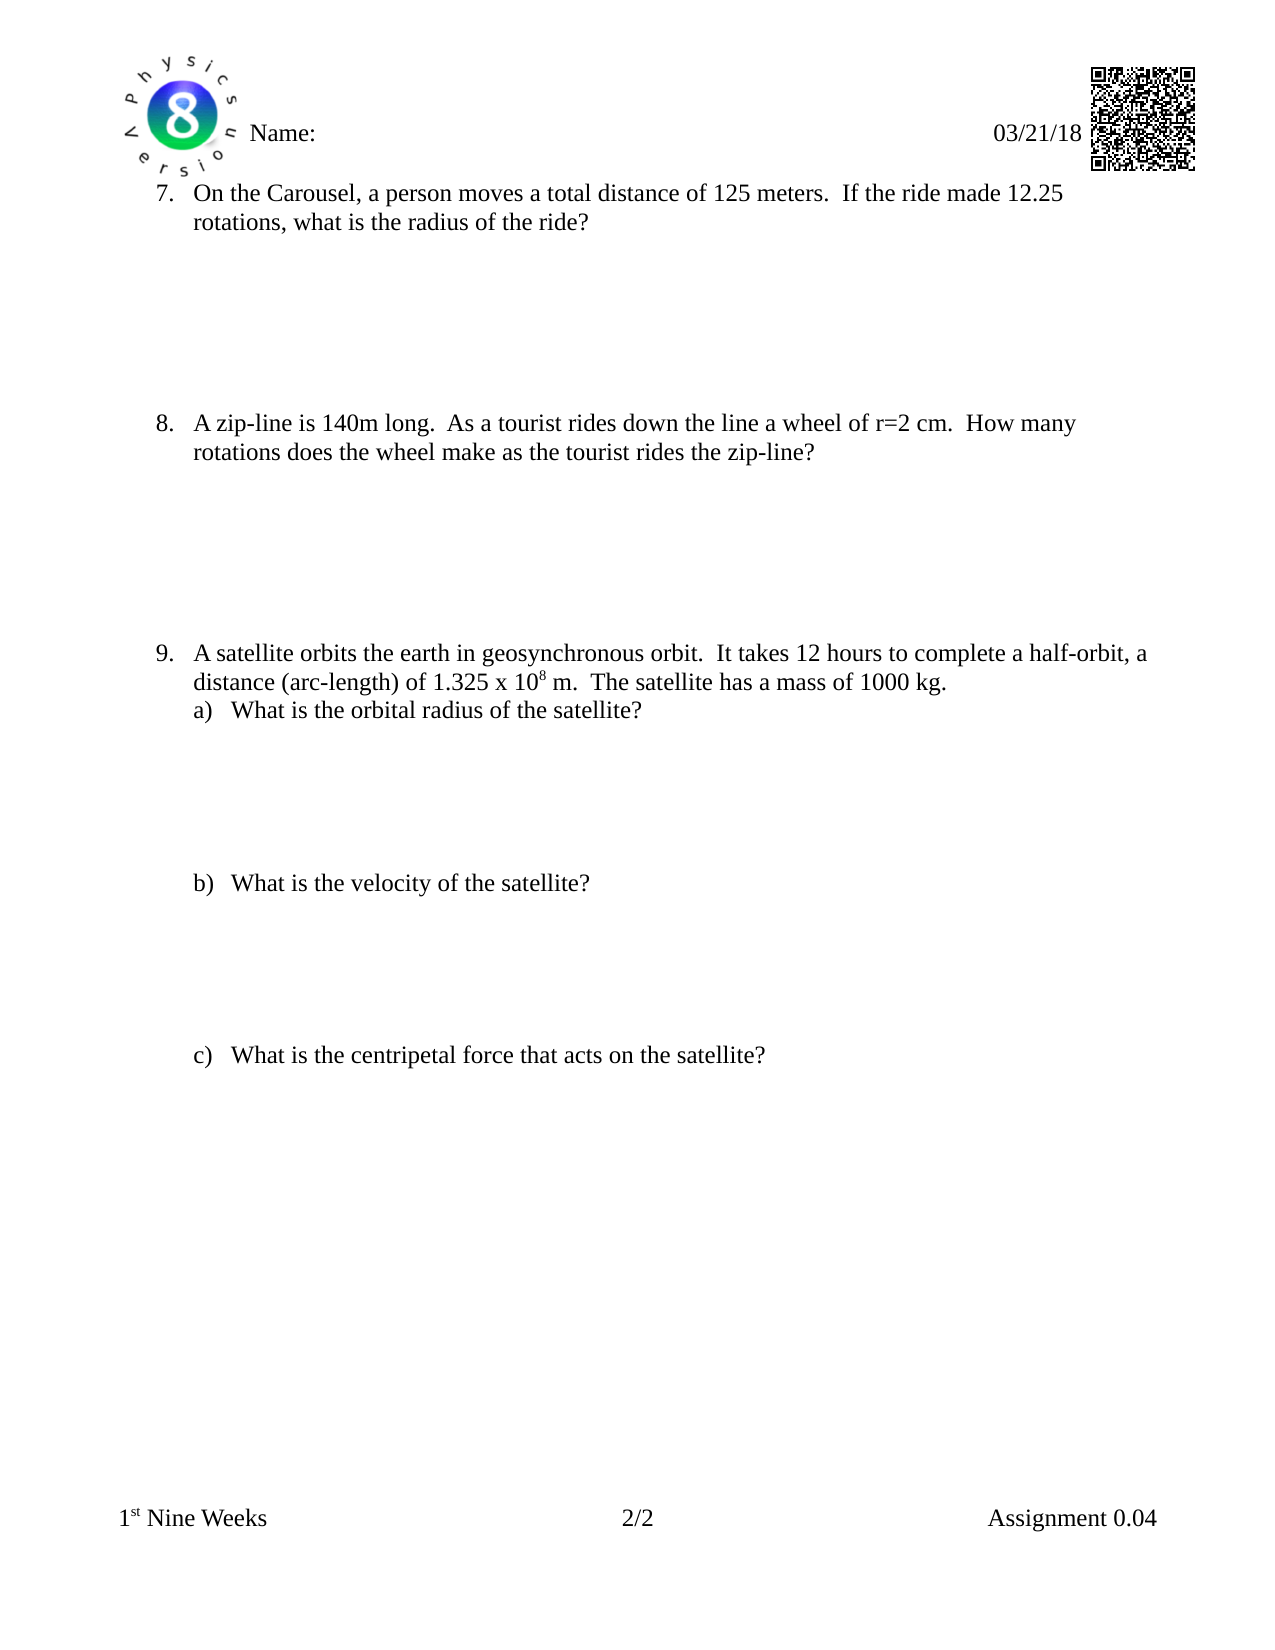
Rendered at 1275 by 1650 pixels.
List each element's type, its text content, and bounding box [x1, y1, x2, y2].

list A satellite orbits the earth in geosynchronous orbit. It takes 12 hours to complete a half-orbit, a distance (arc-length) of 1.325 x 108 m. The satellite has a mass of 1000 kg. [156, 638, 1157, 696]
list What is the centripetal force that acts on the satellite? [193, 1041, 1157, 1069]
list On the Carousel, a person moves a total distance of 125 meters. If the ride made 12.25 rotations, what is the radius of the ride? [156, 176, 1157, 236]
picture [124, 56, 237, 177]
list What is the orbital radius of the satellite? [193, 696, 1157, 724]
picture [1082, 58, 1203, 179]
list A zip-line is 140m long. As a tourist rides down the line a wheel of r=2 cm. How many rotations does the wheel make as the tourist rides the zip-line? [156, 408, 1157, 466]
list What is the velocity of the satellite? [193, 868, 1157, 897]
